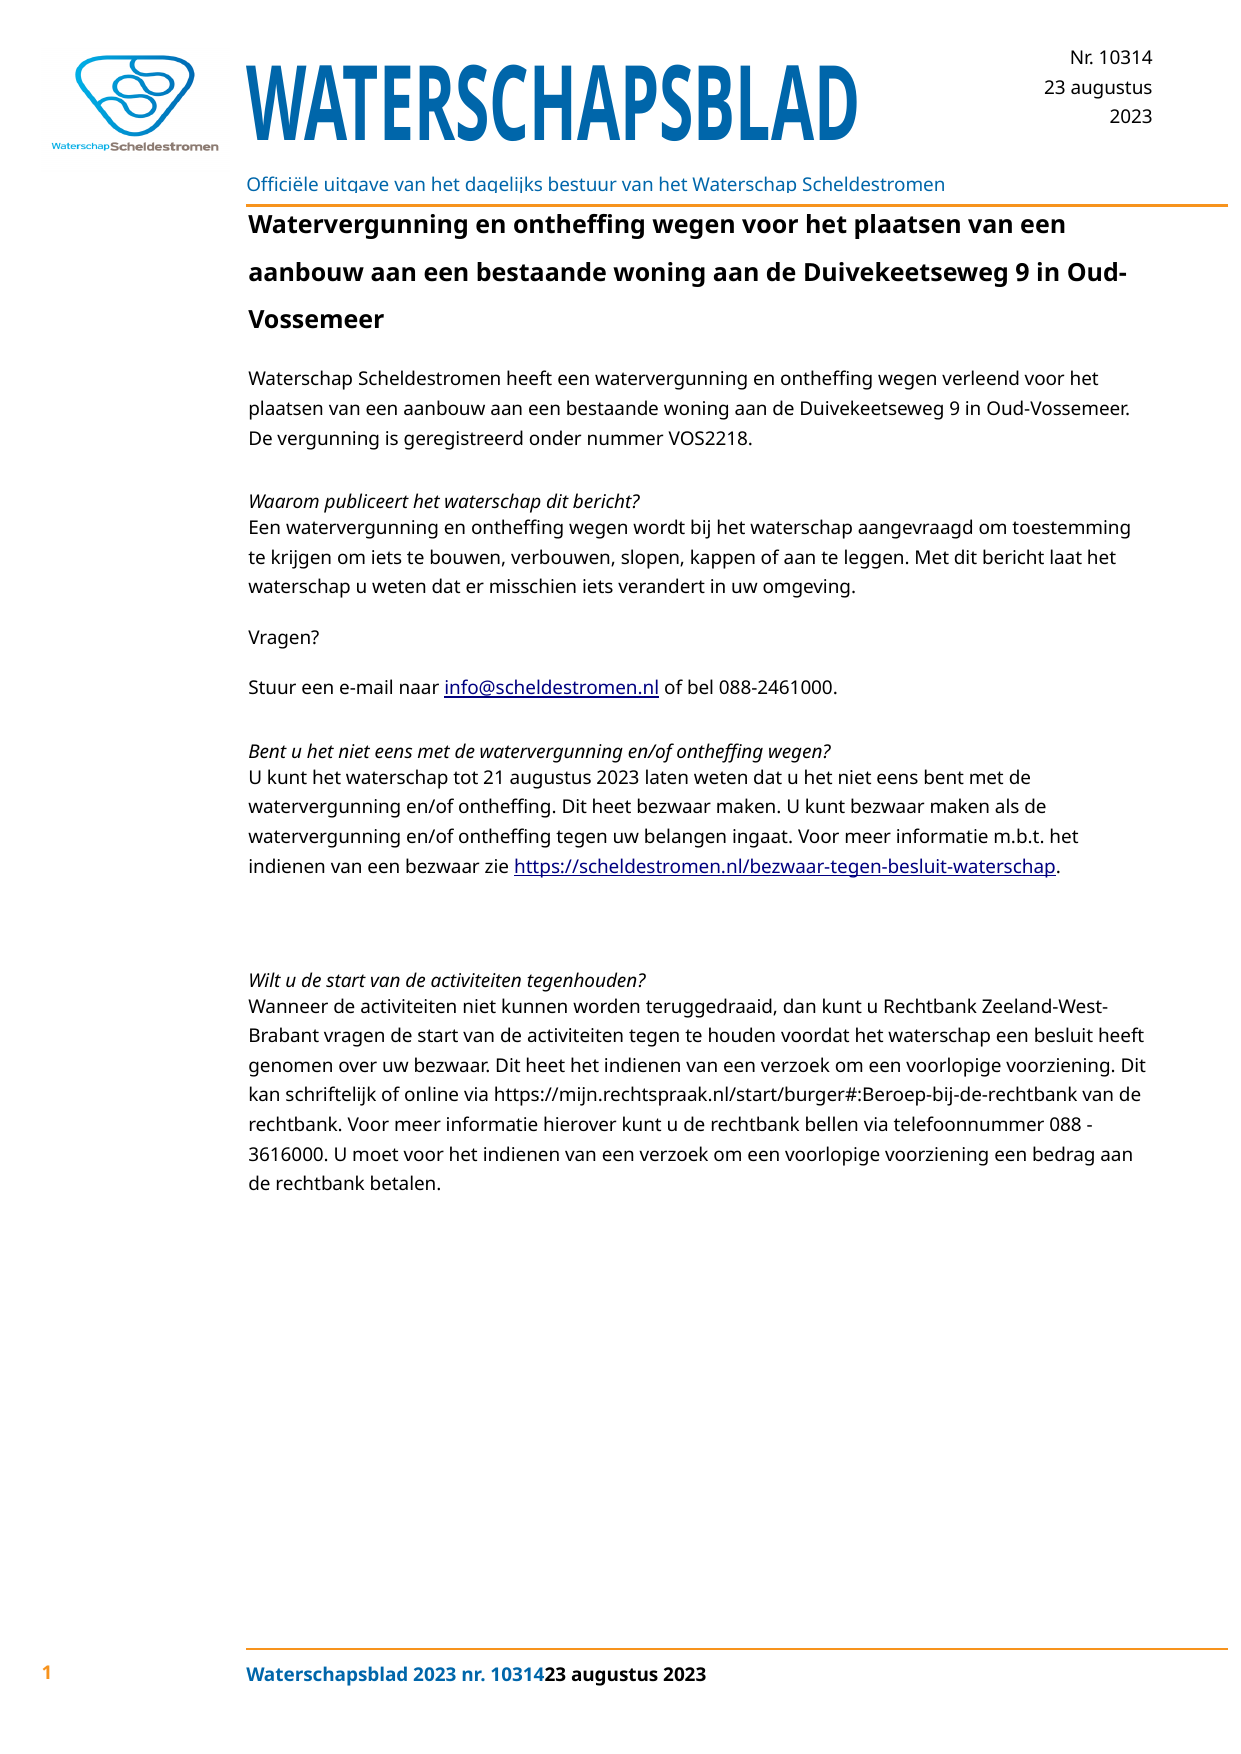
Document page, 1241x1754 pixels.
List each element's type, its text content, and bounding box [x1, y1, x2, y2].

text U kunt het waterschap tot 21 augustus 2023 laten weten dat u het niet eens bent met de watervergunning en/of ontheffing. Dit heet bezwaar maken. U kunt bezwaar maken als de watervergunning en/of ontheffing tegen uw belangen ingaat. Voor meer informatie m.b.t. het indienen van een bezwaar zie https://scheldestromen.nl/bezwaar-tegen-besluit-waterschap. [248, 764, 1152, 878]
text Waarom publiceert het waterschap dit bericht? [248, 489, 1152, 514]
text Wanneer de activiteiten niet kunnen worden teruggedraaid, dan kunt u Rechtbank Zeeland-West-Brabant vragen de start van de activiteiten tegen te houden voordat het waterschap een besluit heeft genomen over uw bezwaar. Dit heet het indienen van een verzoek om een voorlopige voorziening. Dit kan schriftelijk of online via https://mijn.rechtspraak.nl/start/burger#:Beroep-bij-de-rechtbank van de rechtbank. Voor meer informatie hierover kunt u de rechtbank bellen via telefoonnummer 088 - 3616000. U moet voor het indienen van een verzoek om een voorlopige voorziening een bedrag aan de rechtbank betalen. [248, 993, 1152, 1196]
picture [41, 47, 231, 172]
text Een watervergunning en ontheffing wegen wordt bij het waterschap aangevraagd om toestemming te krijgen om iets te bouwen, verbouwen, slopen, kappen of aan te leggen. Met dit bericht laat het waterschap u weten dat er misschien iets verandert in uw omgeving. [248, 514, 1152, 599]
text Wilt u de start van de activiteiten tegenhouden? [248, 967, 1152, 993]
text Waterschap Scheldestromen heeft een watervergunning en ontheffing wegen verleend voor het plaatsen van een aanbouw aan een bestaande woning aan de Duivekeetseweg 9 in Oud-Vossemeer. De vergunning is geregistreerd onder nummer VOS2218. [248, 366, 1152, 450]
text Stuur een e-mail naar info@scheldestromen.nl of bel 088-2461000. [248, 674, 1152, 700]
text Vragen? [248, 624, 1152, 650]
text Bent u het niet eens met de watervergunning en/of ontheffing wegen? [248, 738, 1152, 764]
text Watervergunning en ontheffing wegen voor het plaatsen van een aanbouw aan een bestaande woning aan de Duivekeetseweg 9 in Oud-Vossemeer [248, 207, 1152, 336]
